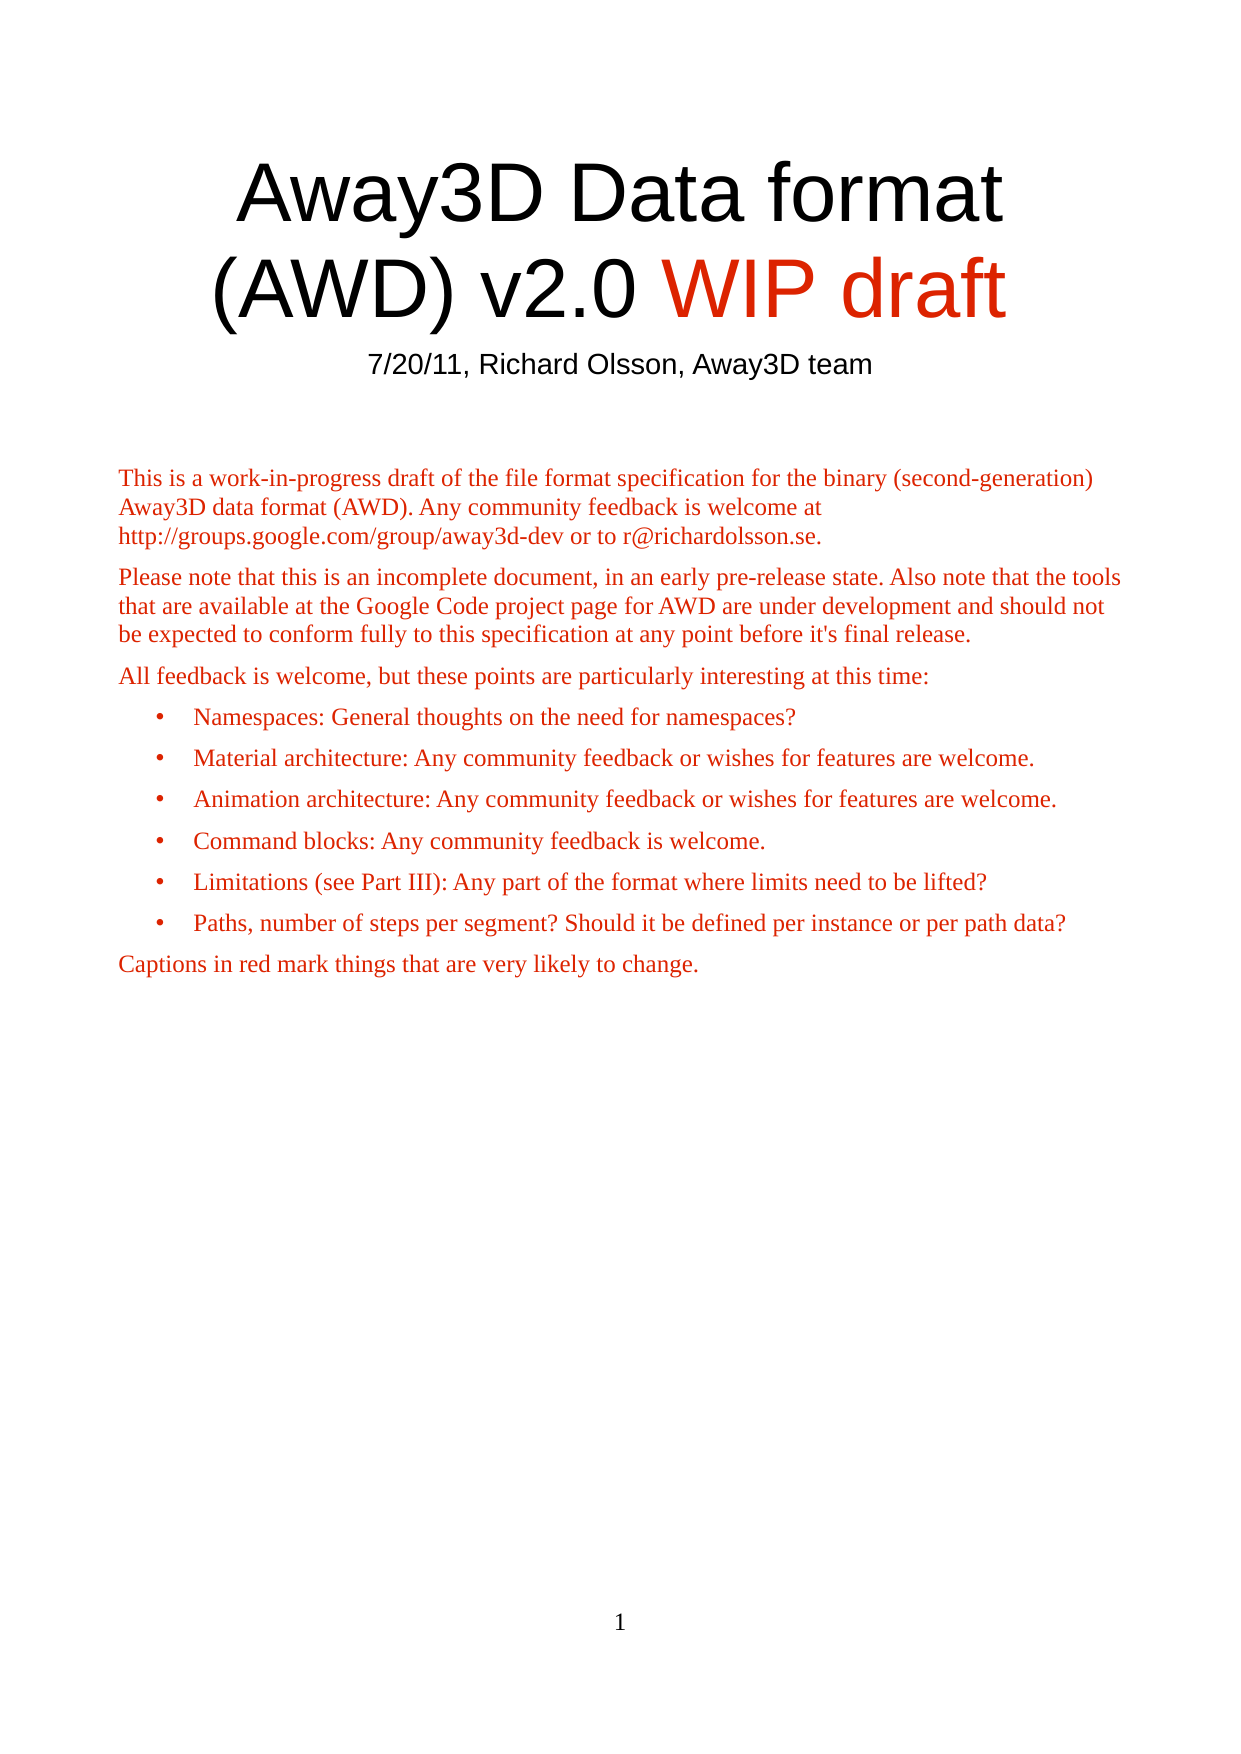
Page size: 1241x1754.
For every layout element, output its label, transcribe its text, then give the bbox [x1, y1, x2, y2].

text 7/20/11, Richard Olsson, Away3D team [118, 347, 1122, 381]
text Please note that this is an incomplete document, in an early pre-release state. Also note that the tools that are available at the Google Code project page for AWD are under development and should not be expected to conform fully to this specification at any point before it's final release. [118, 562, 1122, 648]
list Animation architecture: Any community feedback or wishes for features are welcome. [156, 784, 1122, 813]
list Paths, number of steps per segment? Should it be defined per instance or per path data? [156, 908, 1122, 937]
title Away3D Data format (AWD) v2.0 WIP draft [118, 143, 1122, 335]
text Captions in red mark things that are very likely to change. [118, 949, 1122, 978]
text All feedback is welcome, but these points are particularly interesting at this time: [118, 661, 1122, 689]
list Limitations (see Part III): Any part of the format where limits need to be lifted? [156, 867, 1122, 896]
list Namespaces: General thoughts on the need for namespaces? [156, 702, 1122, 731]
list Material architecture: Any community feedback or wishes for features are welcome. [156, 743, 1122, 772]
text This is a work-in-progress draft of the file format specification for the binary (second-generation) Away3D data format (AWD). Any community feedback is welcome at http://groups.google.com/group/away3d-dev or to r@richardolsson.se. [118, 463, 1122, 549]
list Command blocks: Any community feedback is welcome. [156, 826, 1122, 854]
